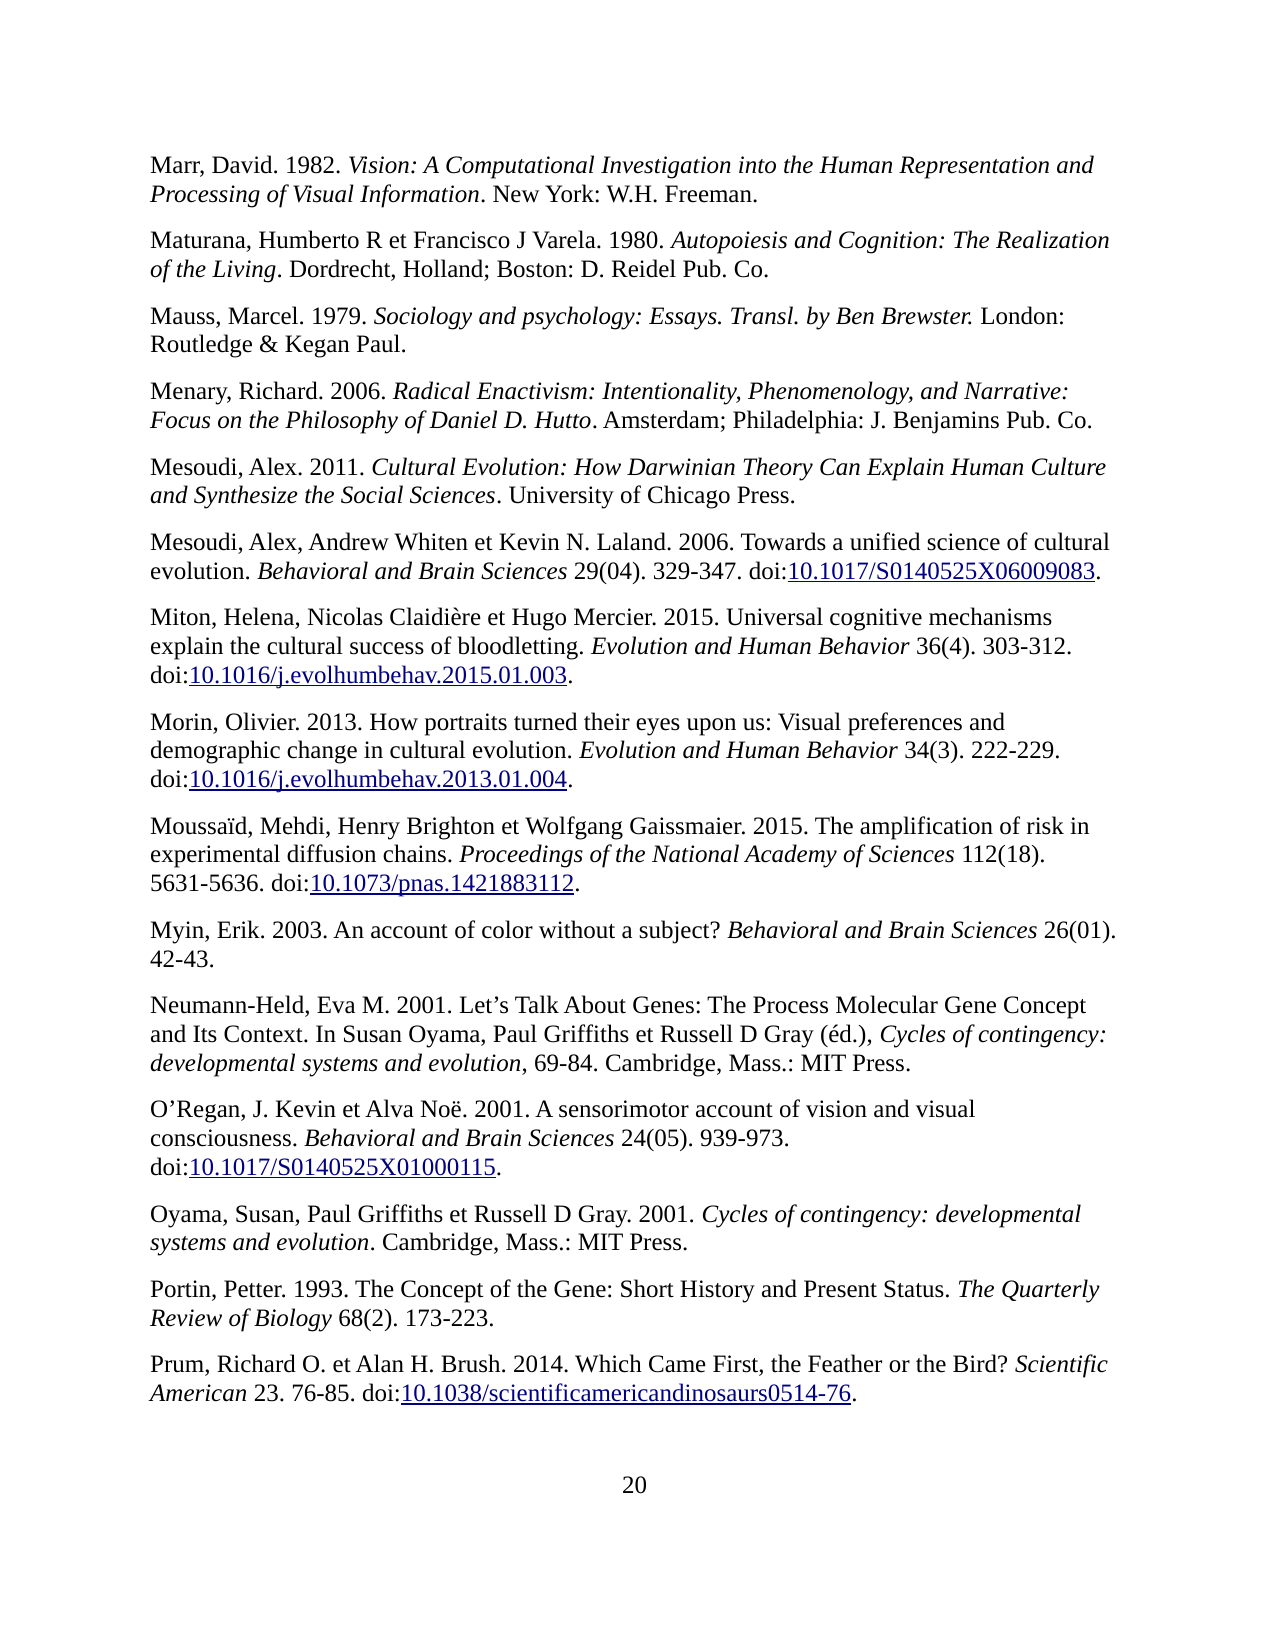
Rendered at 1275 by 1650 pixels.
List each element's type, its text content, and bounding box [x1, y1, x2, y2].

text Morin, Olivier. 2013. How portraits turned their eyes upon us: Visual preferences and demographic change in cultural evolution. Evolution and Human Behavior 34(3). 222‑229. doi:10.1016/j.evolhumbehav.2013.01.004. [150, 707, 1125, 793]
text Portin, Petter. 1993. The Concept of the Gene: Short History and Present Status. The Quarterly Review of Biology 68(2). 173‑223. [150, 1274, 1125, 1332]
text Miton, Helena, Nicolas Claidière et Hugo Mercier. 2015. Universal cognitive mechanisms explain the cultural success of bloodletting. Evolution and Human Behavior 36(4). 303‑312. doi:10.1016/j.evolhumbehav.2015.01.003. [150, 602, 1125, 689]
text Mesoudi, Alex, Andrew Whiten et Kevin N. Laland. 2006. Towards a unified science of cultural evolution. Behavioral and Brain Sciences 29(04). 329‑347. doi:10.1017/S0140525X06009083. [150, 527, 1125, 584]
text Mesoudi, Alex. 2011. Cultural Evolution: How Darwinian Theory Can Explain Human Culture and Synthesize the Social Sciences. University of Chicago Press. [150, 452, 1125, 509]
text Moussaïd, Mehdi, Henry Brighton et Wolfgang Gaissmaier. 2015. The amplification of risk in experimental diffusion chains. Proceedings of the National Academy of Sciences 112(18). 5631‑5636. doi:10.1073/pnas.1421883112. [150, 811, 1125, 897]
text Prum, Richard O. et Alan H. Brush. 2014. Which Came First, the Feather or the Bird? Scientific American 23. 76‑85. doi:10.1038/scientificamericandinosaurs0514-76. [150, 1349, 1125, 1407]
text Menary, Richard. 2006. Radical Enactivism: Intentionality, Phenomenology, and Narrative: Focus on the Philosophy of Daniel D. Hutto. Amsterdam; Philadelphia: J. Benjamins Pub. Co. [150, 376, 1125, 434]
text Mauss, Marcel. 1979. Sociology and psychology: Essays. Transl. by Ben Brewster. London: Routledge & Kegan Paul. [150, 301, 1125, 358]
text Marr, David. 1982. Vision: A Computational Investigation into the Human Representation and Processing of Visual Information. New York: W.H. Freeman. [150, 150, 1125, 207]
text O’Regan, J. Kevin et Alva Noë. 2001. A sensorimotor account of vision and visual consciousness. Behavioral and Brain Sciences 24(05). 939‑973. doi:10.1017/S0140525X01000115. [150, 1094, 1125, 1181]
text Myin, Erik. 2003. An account of color without a subject? Behavioral and Brain Sciences 26(01). 42‑43. [150, 915, 1125, 972]
text Oyama, Susan, Paul Griffiths et Russell D Gray. 2001. Cycles of contingency: developmental systems and evolution. Cambridge, Mass.: MIT Press. [150, 1199, 1125, 1256]
text Maturana, Humberto R et Francisco J Varela. 1980. Autopoiesis and Cognition: The Realization of the Living. Dordrecht, Holland; Boston: D. Reidel Pub. Co. [150, 225, 1125, 283]
text Neumann-Held, Eva M. 2001. Let’s Talk About Genes: The Process Molecular Gene Concept and Its Context. In Susan Oyama, Paul Griffiths et Russell D Gray (éd.), Cycles of contingency: developmental systems and evolution, 69‑84. Cambridge, Mass.: MIT Press. [150, 990, 1125, 1077]
